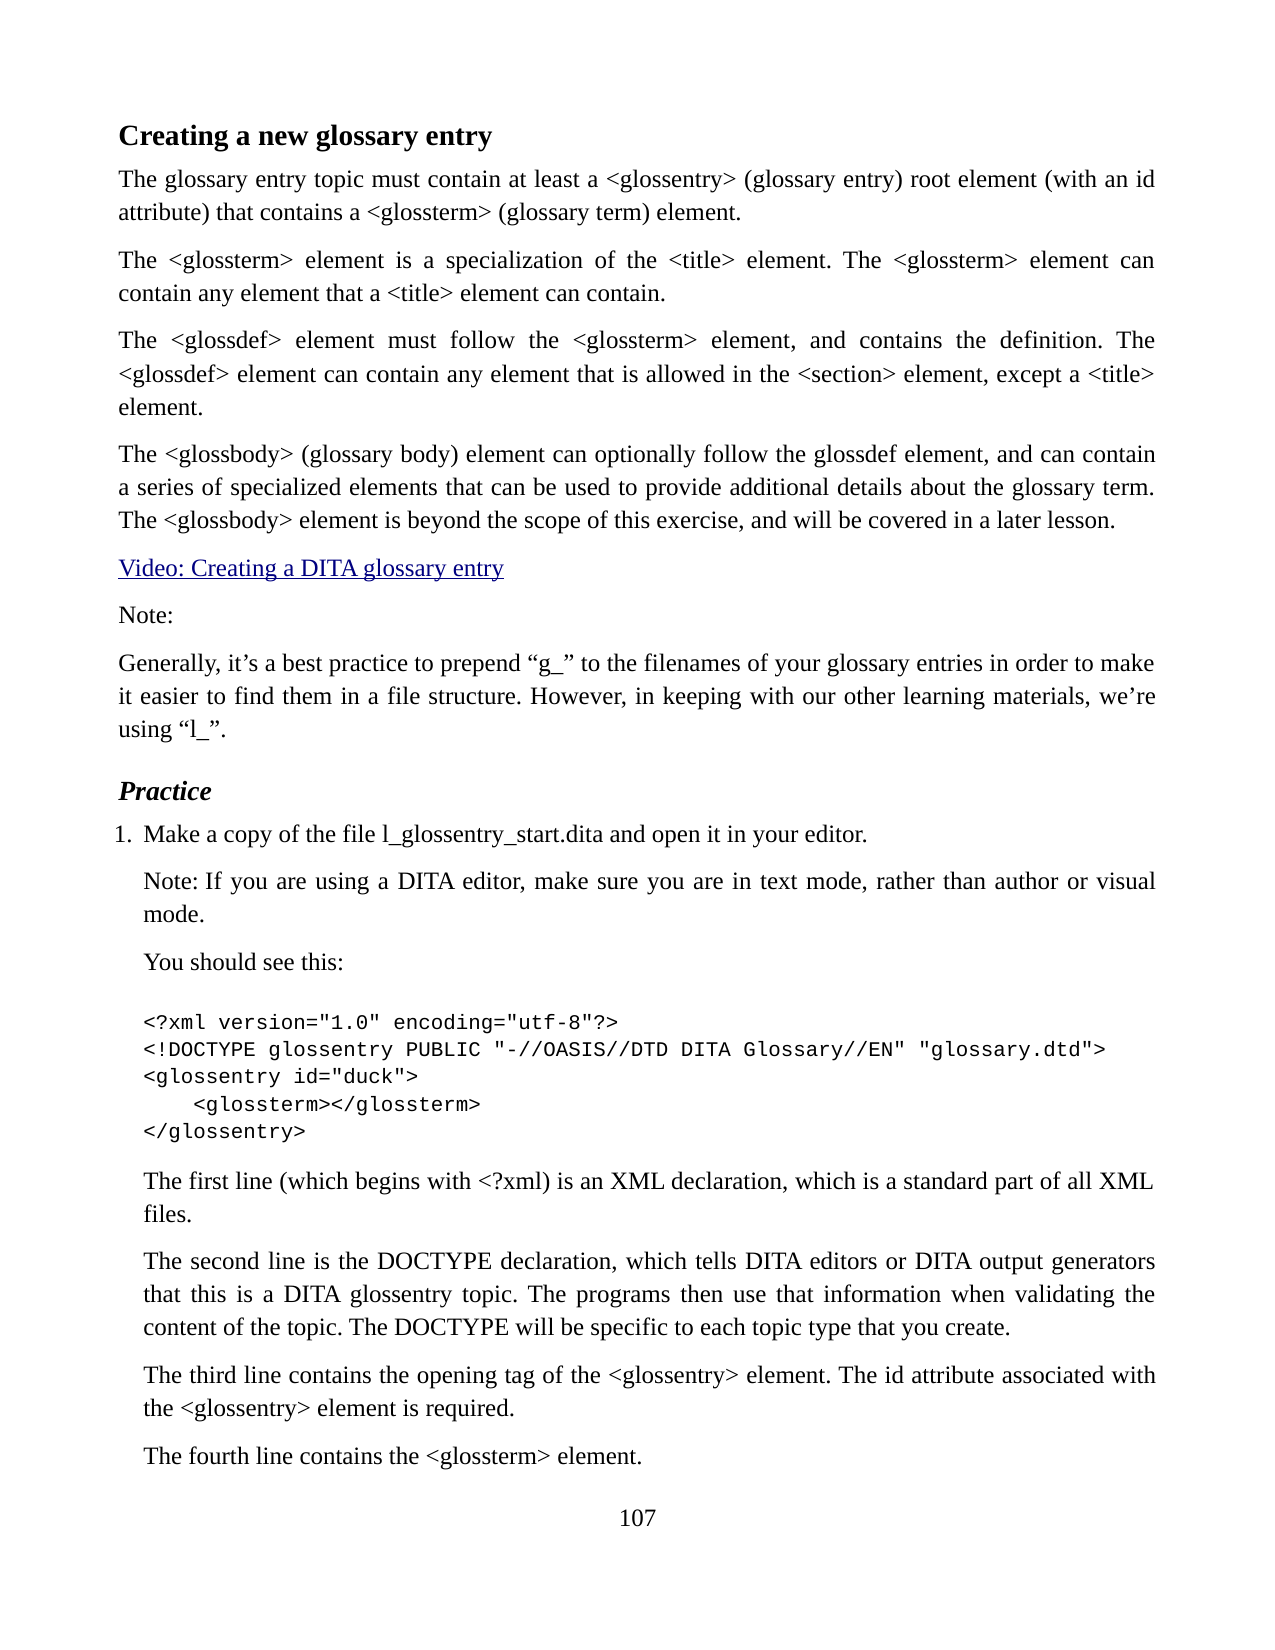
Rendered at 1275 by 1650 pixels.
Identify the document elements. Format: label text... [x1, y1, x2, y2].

list You should see this: [118, 947, 1157, 976]
list The third line contains the opening tag of the <glossentry> element. The id attribute associated with the <glossentry> element is required. [118, 1360, 1157, 1422]
text The glossary entry topic must contain at least a <glossentry> (glossary entry) root element (with an id attribute) that contains a <glossterm> (glossary term) element. [118, 164, 1157, 226]
subtitle Creating a new glossary entry [118, 118, 1157, 152]
subtitle Practice [118, 774, 1157, 806]
list The first line (which begins with <?xml) is an XML declaration, which is a standard part of all XML files. [118, 1166, 1157, 1228]
text Note: [118, 601, 1157, 629]
text The <glossdef> element must follow the <glossterm> element, and contains the definition. The <glossdef> element can contain any element that is allowed in the <section> element, except a <title> element. [118, 326, 1157, 420]
text Video: Creating a DITA glossary entry [118, 553, 1157, 582]
list The fourth line contains the <glossterm> element. [118, 1441, 1157, 1469]
text The <glossterm> element is a specialization of the <title> element. The <glossterm> element can contain any element that a <title> element can contain. [118, 245, 1157, 307]
list Note: If you are using a DITA editor, make sure you are in text mode, rather than author or visual mode. [118, 866, 1157, 928]
list Make a copy of the file l_glossentry_start.dita and open it in your editor. [118, 819, 1157, 847]
list <?xml version="1.0" encoding="utf-8"?> <!DOCTYPE glossentry PUBLIC "-//OASIS//DTD DITA Glossary//EN" "glossary.dtd"> <glossentry id="duck"> <glossterm></glossterm> </glossentry> [118, 1012, 1157, 1144]
text The <glossbody> (glossary body) element can optionally follow the glossdef element, and can contain a series of specialized elements that can be used to provide additional details about the glossary term. The <glossbody> element is beyond the scope of this exercise, and will be covered in a later lesson. [118, 439, 1157, 534]
list The second line is the DOCTYPE declaration, which tells DITA editors or DITA output generators that this is a DITA glossentry topic. The programs then use that information when validating the content of the topic. The DOCTYPE will be specific to each topic type that you create. [118, 1246, 1157, 1341]
text Generally, it’s a best practice to prepend “g_” to the filenames of your glossary entries in order to make it easier to find them in a file structure. However, in keeping with our other learning materials, we’re using “l_”. [118, 648, 1157, 743]
